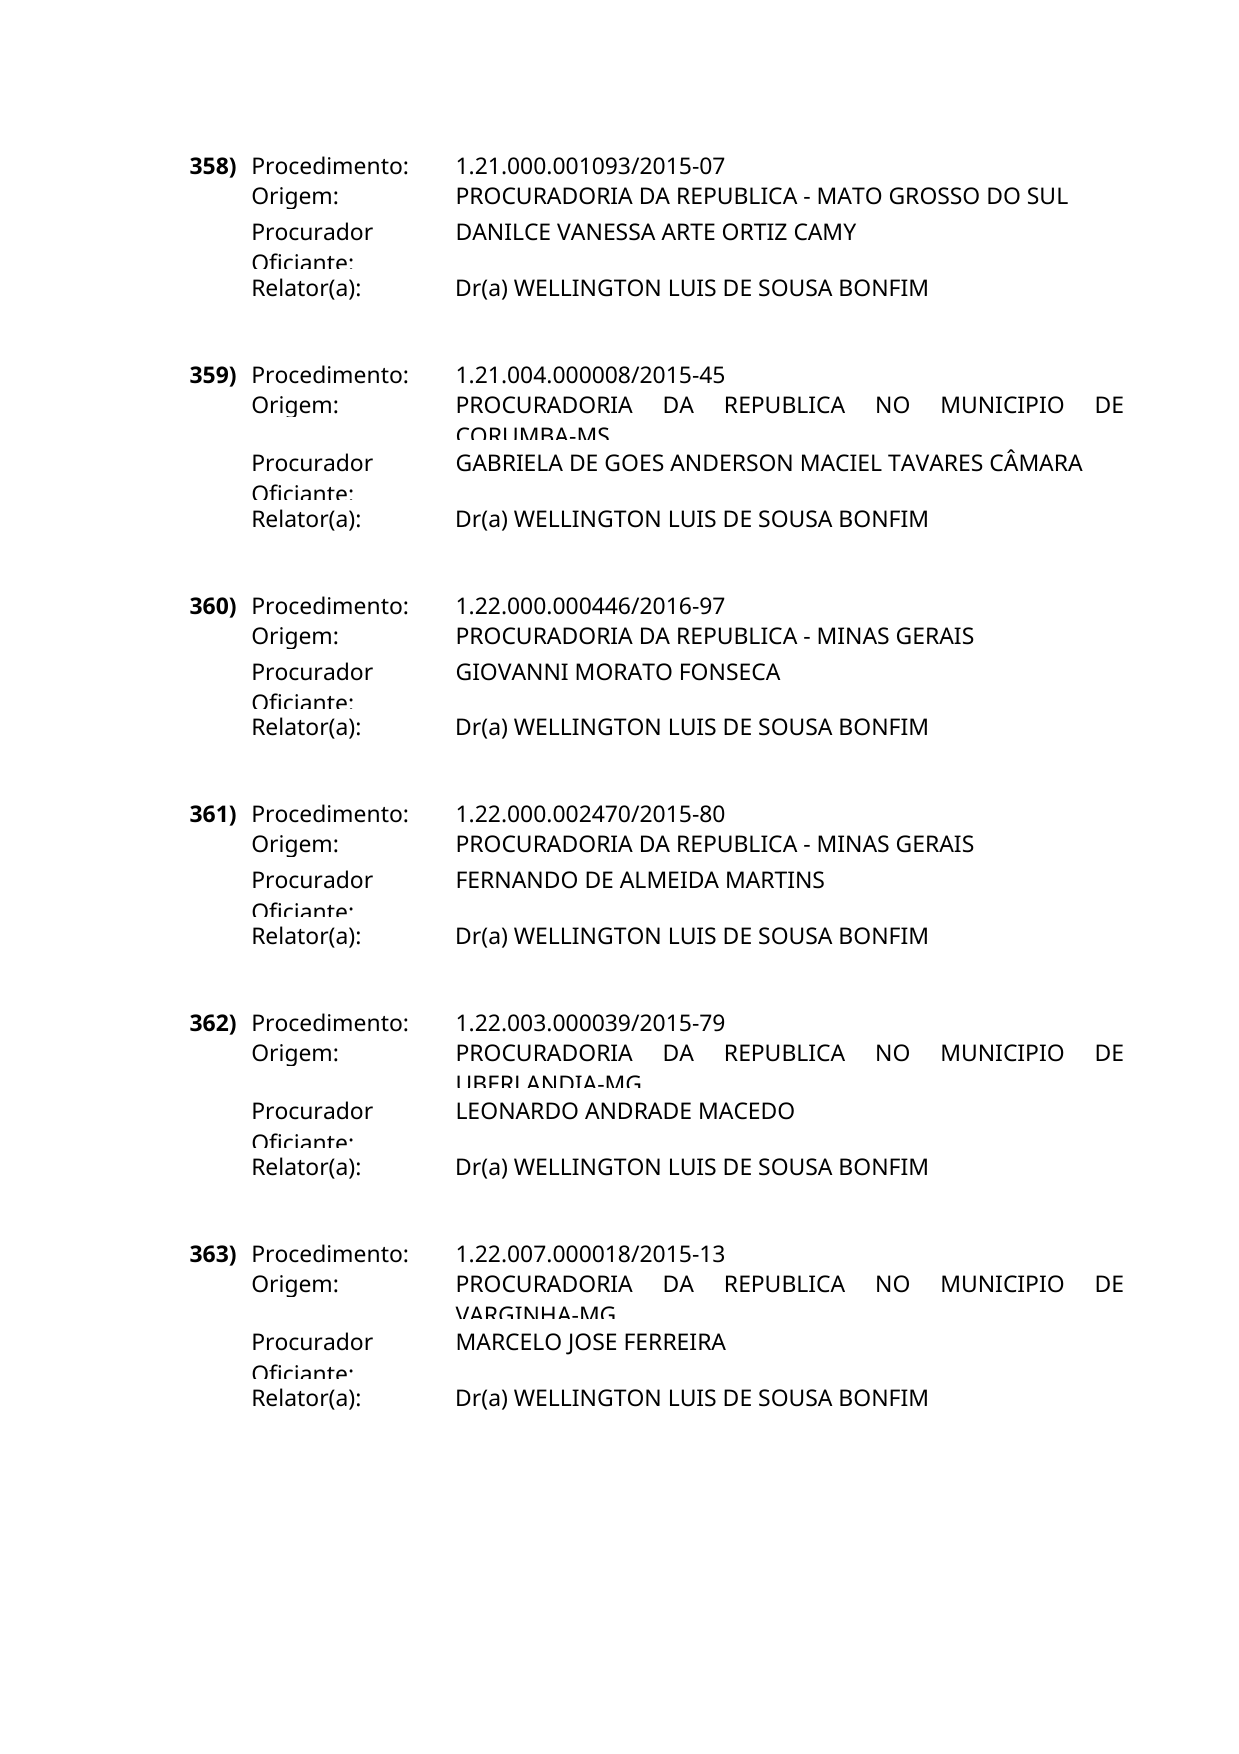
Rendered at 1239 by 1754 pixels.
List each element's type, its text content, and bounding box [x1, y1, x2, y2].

table_cell [455, 1319, 1124, 1326]
table_cell Procurador Oficiante: [251, 447, 455, 499]
table_cell [0, 503, 189, 533]
table_cell [455, 741, 1124, 798]
table_cell Procedimento: [251, 798, 455, 827]
table_cell [1125, 1037, 1239, 1065]
table_cell [0, 950, 189, 1007]
table_cell DANILCE VANESSA ARTE ORTIZ CAMY [455, 216, 1124, 267]
table_cell [189, 828, 251, 857]
table_cell [1125, 440, 1239, 447]
table_header Relator(a): [251, 1151, 455, 1179]
table_cell [455, 302, 1124, 358]
table_header Relator(a): [251, 272, 455, 300]
table_cell [0, 1268, 189, 1296]
table_cell [455, 950, 1124, 1007]
table_header Dr(a) WELLINGTON LUIS DE SOUSA BONFIM [455, 503, 1122, 531]
table_cell [0, 798, 189, 827]
table_cell 1.21.000.001093/2015-07 [455, 150, 1124, 178]
table_cell Origem: [251, 180, 455, 208]
table_cell [0, 1238, 189, 1266]
table_header Relator(a): [251, 1382, 455, 1410]
table_header Dr(a) WELLINGTON LUIS DE SOUSA BONFIM [455, 920, 1122, 948]
table_cell 359) [189, 359, 251, 387]
table_cell [0, 620, 189, 648]
table_cell [189, 1181, 251, 1238]
table_cell [0, 209, 189, 216]
table_cell PROCURADORIA DA REPUBLICA - MATO GROSSO DO SUL [455, 180, 1124, 208]
table_cell [189, 209, 251, 216]
table_cell 1.22.007.000018/2015-13 [455, 1238, 1124, 1266]
table_cell [189, 1037, 251, 1065]
table_cell [189, 180, 251, 208]
table_cell [189, 950, 251, 1007]
table_cell [251, 302, 455, 358]
table_cell [189, 272, 251, 302]
table_cell [1125, 1268, 1239, 1296]
table_cell [189, 1095, 251, 1146]
table_cell GABRIELA DE GOES ANDERSON MACIEL TAVARES CÂMARA [455, 447, 1124, 498]
table_cell [1125, 180, 1239, 208]
table_cell [0, 302, 189, 358]
table_header Relator(a): [251, 503, 455, 531]
table_cell [189, 920, 251, 950]
table_cell [189, 302, 251, 358]
table_cell [0, 1181, 189, 1238]
table_cell [0, 1296, 189, 1319]
table_cell [251, 857, 455, 864]
table_cell [0, 272, 189, 302]
table_cell [455, 857, 1124, 864]
table_cell 360) [189, 590, 251, 618]
table_cell Procurador Oficiante: [251, 864, 455, 917]
table_cell [0, 1088, 189, 1095]
table_cell [189, 711, 251, 741]
table_header Relator(a): [251, 920, 455, 948]
table_cell [1125, 798, 1239, 827]
table_cell [0, 389, 189, 417]
table_cell [0, 417, 189, 439]
table_header [1125, 0, 1239, 150]
table_cell [251, 950, 455, 1007]
table_cell Origem: [251, 1268, 455, 1296]
table_cell [251, 417, 455, 439]
table_cell [0, 741, 189, 798]
table_cell [1125, 389, 1239, 417]
table_header Dr(a) WELLINGTON LUIS DE SOUSA BONFIM [455, 711, 1122, 740]
table_cell [251, 1181, 455, 1238]
table_cell [1125, 1319, 1239, 1326]
table_cell [189, 1382, 251, 1412]
table_cell [189, 1296, 251, 1319]
table_cell [0, 864, 189, 915]
table_cell [1125, 1065, 1239, 1088]
table_cell Procurador Oficiante: [251, 656, 455, 708]
table_cell [1125, 1095, 1239, 1146]
table_cell [189, 1268, 251, 1296]
table_cell [1125, 828, 1239, 857]
table_cell [0, 533, 189, 589]
table_cell Procedimento: [251, 359, 455, 387]
table_cell [189, 533, 251, 589]
table_cell [251, 741, 455, 798]
table_cell [1125, 272, 1239, 302]
table_cell [1125, 1382, 1239, 1412]
table_cell Procedimento: [251, 590, 455, 618]
table_cell PROCURADORIA DA REPUBLICA - MINAS GERAIS [455, 828, 1124, 857]
table_cell 1.22.000.000446/2016-97 [455, 590, 1124, 618]
table_cell [1125, 1238, 1239, 1266]
table_cell [189, 857, 251, 864]
table_cell [251, 1065, 455, 1088]
table_cell [189, 648, 251, 656]
table_header [455, 0, 1124, 150]
table_cell [0, 711, 189, 741]
table_cell [0, 1151, 189, 1181]
table_cell [0, 1326, 189, 1377]
table_cell [0, 150, 189, 178]
table_cell [1125, 648, 1239, 656]
table_cell [189, 620, 251, 648]
table_cell [251, 209, 455, 216]
table_header [189, 0, 251, 150]
table_cell [1125, 1151, 1239, 1181]
table_cell PROCURADORIA DA REPUBLICA - MINAS GERAIS [455, 620, 1124, 648]
table_cell [251, 440, 455, 447]
table_cell 358) [189, 150, 251, 178]
table_cell [0, 1065, 189, 1088]
table_cell Origem: [251, 620, 455, 648]
table_header Dr(a) WELLINGTON LUIS DE SOUSA BONFIM [455, 1382, 1122, 1410]
table_cell 1.21.004.000008/2015-45 [455, 359, 1124, 387]
table_cell [1125, 533, 1239, 589]
table_cell Procurador Oficiante: [251, 1095, 455, 1148]
table_cell [455, 648, 1124, 656]
table_cell [189, 389, 251, 417]
table_cell [1125, 216, 1239, 267]
table_cell [1125, 417, 1239, 439]
table_cell 363) [189, 1238, 251, 1266]
table_cell [1125, 857, 1239, 864]
table_cell [1125, 302, 1239, 358]
table_cell PROCURADORIA DA REPUBLICA NO MUNICIPIO DE UBERLANDIA-MG [455, 1037, 1124, 1088]
table_cell [189, 216, 251, 267]
table_cell PROCURADORIA DA REPUBLICA NO MUNICIPIO DE VARGINHA-MG [455, 1268, 1124, 1319]
table_cell Procedimento: [251, 150, 455, 178]
table_cell LEONARDO ANDRADE MACEDO [455, 1095, 1124, 1146]
table_cell [189, 864, 251, 915]
table_cell 1.22.000.002470/2015-80 [455, 798, 1124, 827]
table_cell [189, 440, 251, 447]
table_header Dr(a) WELLINGTON LUIS DE SOUSA BONFIM [455, 272, 1122, 300]
table_cell [455, 533, 1124, 589]
table_cell [189, 1065, 251, 1088]
table_cell [1125, 950, 1239, 1007]
table_cell [0, 447, 189, 498]
table_cell [0, 656, 189, 707]
table_cell [0, 648, 189, 656]
table_cell 361) [189, 798, 251, 827]
table_cell [0, 359, 189, 387]
table_cell [1125, 590, 1239, 618]
table_cell [189, 447, 251, 498]
table_cell [1125, 209, 1239, 216]
table_cell [1125, 503, 1239, 533]
table_header Dr(a) WELLINGTON LUIS DE SOUSA BONFIM [455, 1151, 1122, 1179]
table_cell Origem: [251, 1037, 455, 1065]
table_cell Procedimento: [251, 1238, 455, 1266]
table_header [0, 0, 189, 150]
table_cell [0, 1095, 189, 1146]
table_cell [0, 828, 189, 857]
table_cell 362) [189, 1007, 251, 1035]
table_cell [0, 440, 189, 447]
table_cell [189, 1088, 251, 1095]
table_cell [1125, 150, 1239, 178]
table_cell FERNANDO DE ALMEIDA MARTINS [455, 864, 1124, 915]
table_cell [1125, 741, 1239, 798]
table_cell Procurador Oficiante: [251, 216, 455, 268]
table_cell [1125, 1181, 1239, 1238]
table_cell [251, 1296, 455, 1319]
table_cell [189, 1319, 251, 1326]
table_cell MARCELO JOSE FERREIRA [455, 1326, 1124, 1377]
table_cell [0, 1319, 189, 1326]
table_cell [251, 1319, 455, 1326]
table_cell [455, 440, 1124, 447]
table_cell [1125, 359, 1239, 387]
table_cell [0, 1037, 189, 1065]
table_cell [0, 920, 189, 950]
table_cell [0, 590, 189, 618]
table_cell GIOVANNI MORATO FONSECA [455, 656, 1124, 707]
table_cell [189, 656, 251, 707]
table_cell [455, 1181, 1124, 1238]
table_cell [0, 857, 189, 864]
table_cell Origem: [251, 389, 455, 417]
table_cell [1125, 447, 1239, 498]
table_cell [1125, 620, 1239, 648]
table_cell Origem: [251, 828, 455, 857]
table_cell [455, 1088, 1124, 1095]
table_cell [189, 503, 251, 533]
table_cell [0, 1382, 189, 1412]
table_cell [0, 216, 189, 267]
table_cell 1.22.003.000039/2015-79 [455, 1007, 1124, 1035]
table_cell [1125, 711, 1239, 741]
table_cell [1125, 656, 1239, 707]
table_cell [1125, 920, 1239, 950]
table_cell [251, 648, 455, 656]
table_cell [1125, 1088, 1239, 1095]
table_cell PROCURADORIA DA REPUBLICA NO MUNICIPIO DE CORUMBA-MS [455, 389, 1124, 439]
table_cell [251, 533, 455, 589]
table_cell [1125, 1296, 1239, 1319]
table_cell [189, 417, 251, 439]
table_cell [189, 741, 251, 798]
table_cell [251, 1088, 455, 1095]
table_cell Procedimento: [251, 1007, 455, 1035]
table_header Relator(a): [251, 711, 455, 740]
table_cell [1125, 864, 1239, 915]
table_cell [0, 180, 189, 208]
table_cell [189, 1151, 251, 1181]
table_cell [1125, 1007, 1239, 1035]
table_cell [1125, 1326, 1239, 1377]
table_cell [0, 1007, 189, 1035]
table_cell [455, 209, 1124, 216]
table_header [251, 0, 455, 150]
table_cell Procurador Oficiante: [251, 1326, 455, 1379]
table_cell [189, 1326, 251, 1377]
